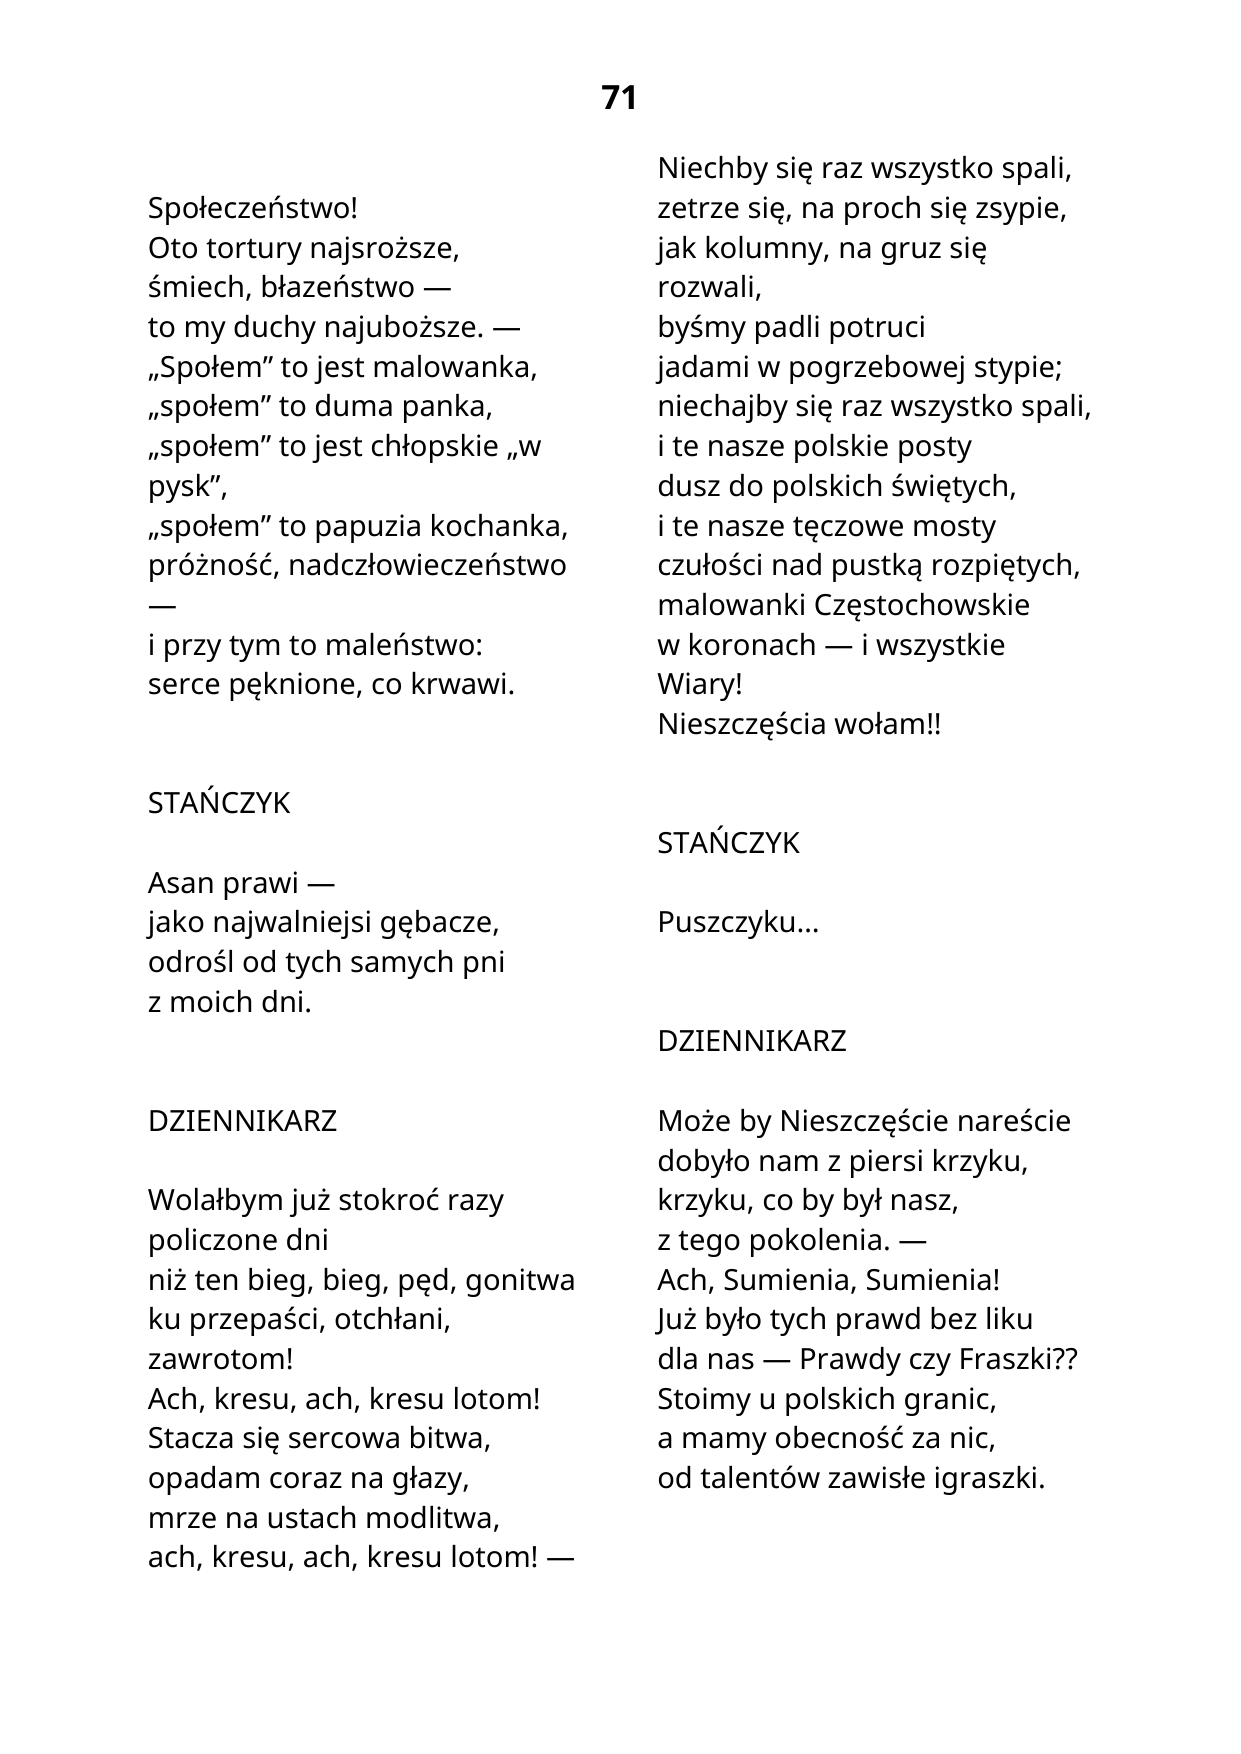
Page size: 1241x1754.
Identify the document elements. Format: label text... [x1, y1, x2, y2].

text byśmy padli potruci [657, 306, 1093, 346]
text serce pęknione, co krwawi. [148, 663, 583, 703]
text „społem” to jest chłopskie „w pysk”, [148, 425, 583, 505]
text jako najwalniejsi gębacze, [148, 902, 583, 941]
text „Społem” to jest malowanka, [148, 346, 583, 386]
text to my duchy najuboższe. — [148, 306, 583, 346]
text zetrze się, na proch się zsypie, [657, 187, 1093, 227]
text odrośl od tych samych pni [148, 941, 583, 981]
text STAŃCZYK [148, 783, 583, 822]
text z moich dni. [148, 981, 583, 1021]
text Puszczyku… [657, 902, 1093, 941]
text Ach, Sumienia, Sumienia! [657, 1259, 1093, 1298]
text opadam coraz na głazy, [148, 1457, 583, 1497]
text Stacza się sercowa bitwa, [148, 1418, 583, 1457]
text „społem” to papuzia kochanka, [148, 505, 583, 544]
text krzyku, co by był nasz, [657, 1179, 1093, 1219]
text a mamy obecność za nic, [657, 1418, 1093, 1457]
text Asan prawi — [148, 862, 583, 902]
text ku przepaści, otchłani, zawrotom! [148, 1298, 583, 1378]
text i te nasze polskie posty [657, 425, 1093, 465]
text w koronach — i wszystkie Wiary! [657, 624, 1093, 703]
text „społem” to duma panka, [148, 386, 583, 425]
text ach, kresu, ach, kresu lotom! — [148, 1537, 583, 1576]
text Wolałbym już stokroć razy [148, 1179, 583, 1219]
text i te nasze tęczowe mosty [657, 505, 1093, 544]
text dla nas — Prawdy czy Fraszki?? [657, 1338, 1093, 1378]
text malowanki Częstochowskie [657, 584, 1093, 624]
text Może by Nieszczęście nareście [657, 1100, 1093, 1140]
text DZIENNIKARZ [148, 1100, 583, 1140]
text czułości nad pustką rozpiętych, [657, 544, 1093, 584]
text jadami w pogrzebowej stypie; [657, 346, 1093, 386]
text jak kolumny, na gruz się rozwali, [657, 227, 1093, 306]
text niż ten bieg, bieg, pęd, gonitwa [148, 1259, 583, 1298]
text Nieszczęścia wołam!! [657, 703, 1093, 743]
text Już było tych prawd bez liku [657, 1298, 1093, 1338]
text dusz do polskich świętych, [657, 465, 1093, 505]
text Oto tortury najsroższe, [148, 227, 583, 267]
text Stoimy u polskich granic, [657, 1378, 1093, 1418]
text śmiech, błazeństwo — [148, 267, 583, 306]
text próżność, nadczłowieczeństwo — [148, 544, 583, 624]
text Niechby się raz wszystko spali, [657, 148, 1093, 187]
text DZIENNIKARZ [657, 1021, 1093, 1060]
text dobyło nam z piersi krzyku, [657, 1140, 1093, 1179]
text Społeczeństwo! [148, 187, 583, 227]
text z tego pokolenia. — [657, 1219, 1093, 1259]
text i przy tym to maleństwo: [148, 624, 583, 663]
text Ach, kresu, ach, kresu lotom! [148, 1378, 583, 1418]
text policzone dni [148, 1219, 583, 1259]
text od talentów zawisłe igraszki. [657, 1457, 1093, 1497]
text niechajby się raz wszystko spali, [657, 386, 1093, 425]
text mrze na ustach modlitwa, [148, 1497, 583, 1537]
text STAŃCZYK [657, 822, 1093, 862]
